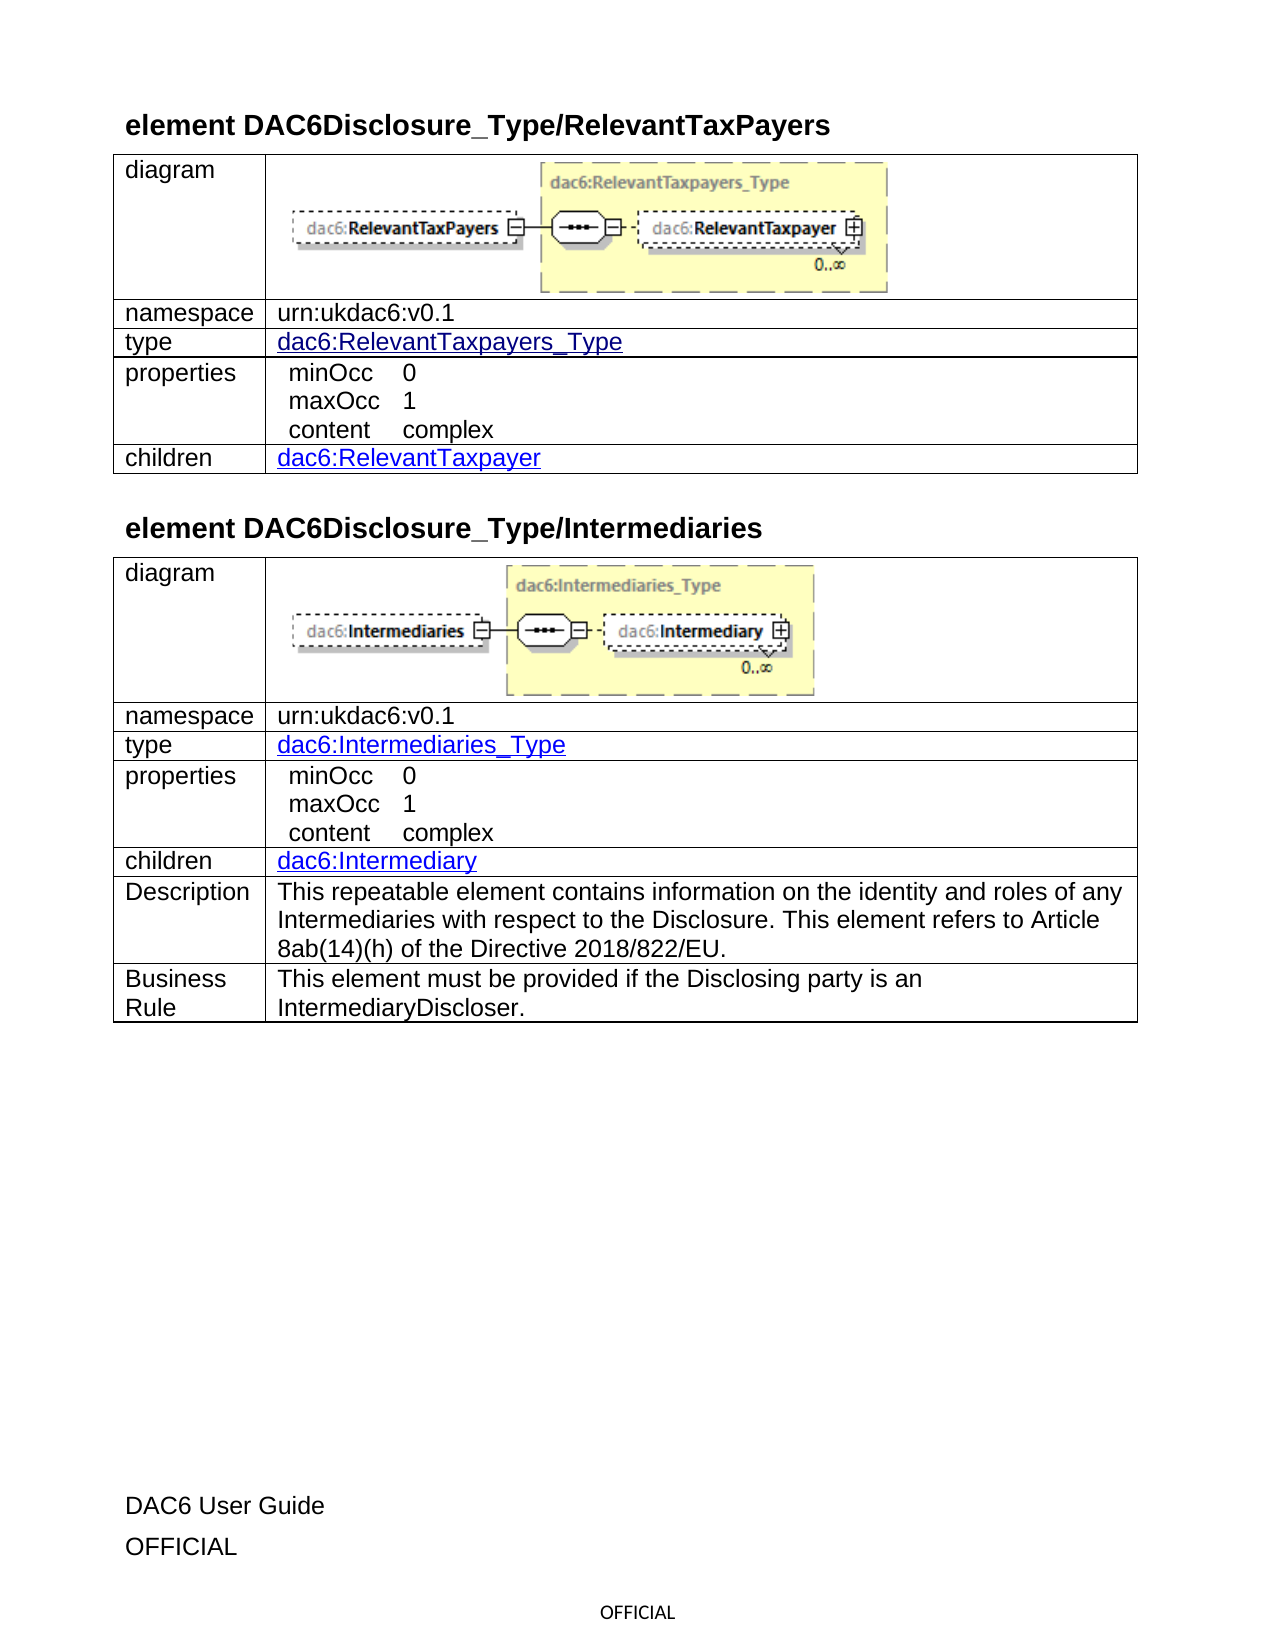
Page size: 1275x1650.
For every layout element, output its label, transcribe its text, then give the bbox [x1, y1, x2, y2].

table_cell urn:ukdac6:v0.1 [266, 703, 1137, 731]
table_cell minOcc 0 maxOcc 1 content complex [266, 761, 1137, 847]
subtitle element DAC6Disclosure_Type/Intermediaries [125, 511, 1164, 544]
table_cell children [114, 445, 265, 472]
table_header diagram [114, 155, 265, 299]
table_cell Description [114, 877, 265, 963]
table_cell namespace [114, 300, 265, 328]
table_cell dac6:Intermediaries_Type [266, 732, 1137, 759]
table_header diagram [114, 558, 265, 702]
subtitle element DAC6Disclosure_Type/RelevantTaxPayers [125, 108, 1164, 141]
table_cell properties [114, 358, 265, 444]
table_cell minOcc 0 maxOcc 1 content complex [266, 358, 1137, 444]
table_cell dac6:Intermediary [266, 848, 1137, 876]
table_cell children [114, 848, 265, 876]
table_cell namespace [114, 703, 265, 731]
table_cell properties [114, 761, 265, 847]
table_header [266, 558, 1137, 702]
table_cell This repeatable element contains information on the identity and roles of any Intermediaries with respect to the Disclosure. This element refers to Article 8ab(14)(h) of the Directive 2018/822/EU. [266, 877, 1137, 963]
table_header [266, 155, 1137, 299]
table_cell This element must be provided if the Disclosing party is an IntermediaryDiscloser. [266, 964, 1137, 1021]
table_cell dac6:RelevantTaxpayer [266, 445, 1137, 472]
table_cell type [114, 329, 265, 356]
table_cell Business Rule [114, 964, 265, 1021]
table_cell urn:ukdac6:v0.1 [266, 300, 1137, 328]
table_cell dac6:RelevantTaxpayers_Type [266, 329, 1137, 356]
table_cell type [114, 732, 265, 759]
